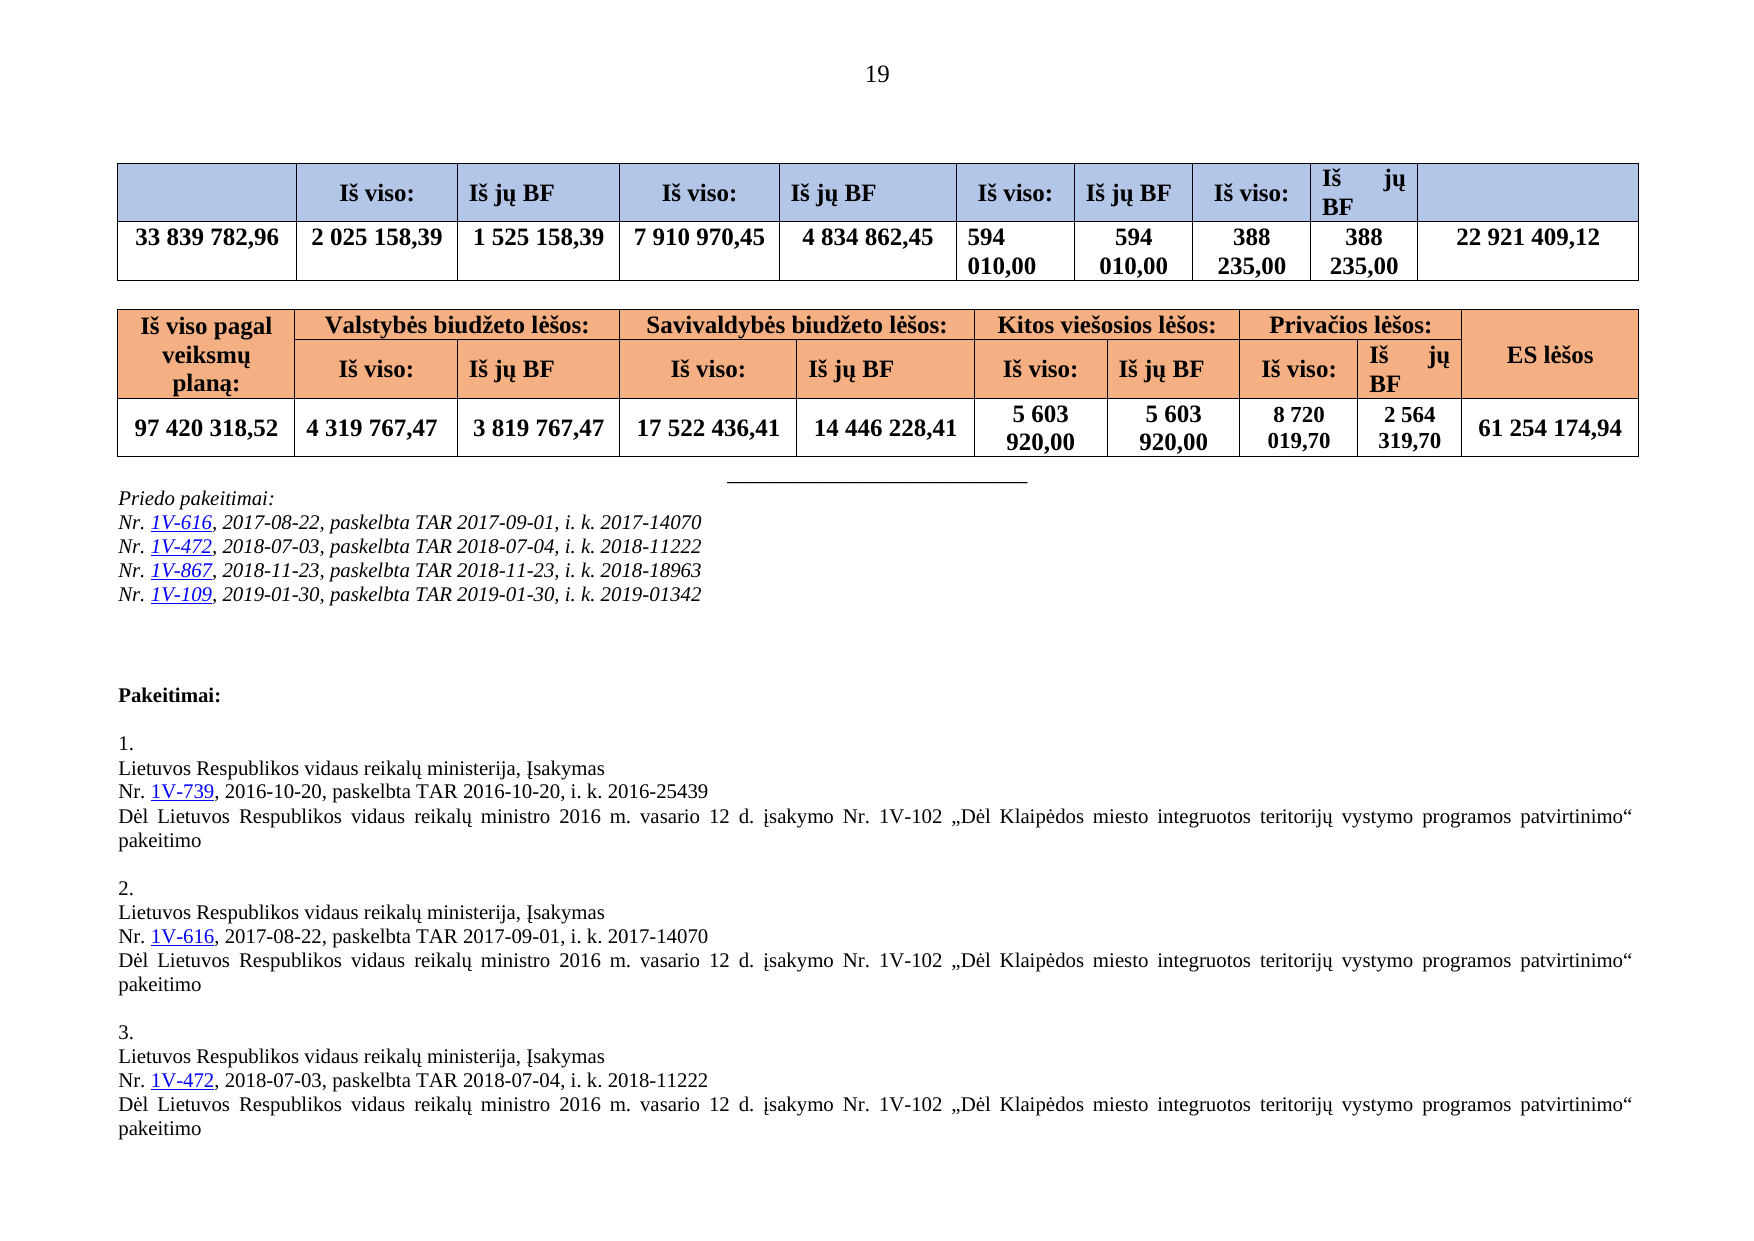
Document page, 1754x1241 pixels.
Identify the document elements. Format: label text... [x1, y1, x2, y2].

table_cell 97 420 318,52 [118, 399, 294, 456]
table_cell 5 603 920,00 [975, 399, 1107, 456]
table_cell 594 010,00 [957, 222, 1074, 279]
text Dėl Lietuvos Respublikos vidaus reikalų ministro 2016 m. vasario 12 d. įsakymo Nr. 1V-102 „Dėl Klaipėdos miesto integruotos teritorijų vystymo programos patvirtinimo“ pakeitimo [118, 1092, 1636, 1140]
table_cell 22 921 409,12 [1418, 222, 1638, 279]
text Nr. 1V-109, 2019-01-30, paskelbta TAR 2019-01-30, i. k. 2019-01342 [118, 582, 1636, 606]
table_cell Iš jų BF [458, 340, 619, 398]
table_cell Iš viso: [1240, 340, 1357, 398]
text Dėl Lietuvos Respublikos vidaus reikalų ministro 2016 m. vasario 12 d. įsakymo Nr. 1V-102 „Dėl Klaipėdos miesto integruotos teritorijų vystymo programos patvirtinimo“ pakeitimo [118, 948, 1636, 996]
table_header Iš viso pagal veiksmų planą: [118, 310, 294, 398]
table_header Kitos viešosios lėšos: [975, 310, 1239, 339]
table_cell 7 910 970,45 [620, 222, 779, 279]
table_cell Iš viso: [620, 164, 779, 221]
table_cell Iš viso: [297, 164, 457, 221]
table_cell Iš jų BF [1075, 164, 1192, 221]
table_header Privačios lėšos: [1240, 310, 1461, 339]
text Lietuvos Respublikos vidaus reikalų ministerija, Įsakymas [118, 755, 1636, 779]
text Nr. 1V-616, 2017-08-22, paskelbta TAR 2017-09-01, i. k. 2017-14070 [118, 924, 1636, 948]
table_cell 4 319 767,47 [295, 399, 457, 456]
table_header [1418, 164, 1638, 221]
table_cell 2 564 319,70 [1358, 399, 1461, 456]
table_cell Iš jų BF [1108, 340, 1239, 398]
table_cell 5 603 920,00 [1108, 399, 1239, 456]
text Lietuvos Respublikos vidaus reikalų ministerija, Įsakymas [118, 1044, 1636, 1068]
text 2. [118, 876, 1636, 900]
text ________________________ [118, 457, 1636, 486]
table_cell 388 235,00 [1193, 222, 1310, 279]
table_cell Iš jų BF [780, 164, 956, 221]
table_cell Iš viso: [957, 164, 1074, 221]
table_cell Iš viso: [620, 340, 796, 398]
text Nr. 1V-472, 2018-07-03, paskelbta TAR 2018-07-04, i. k. 2018-11222 [118, 1068, 1636, 1092]
table_header ES lėšos [1462, 310, 1638, 398]
table_cell Iš viso: [295, 340, 457, 398]
table_cell Iš jų BF [1358, 340, 1461, 398]
table_cell 3 819 767,47 [458, 399, 619, 456]
table_cell 33 839 782,96 [118, 222, 296, 279]
table_cell 14 446 228,41 [797, 399, 974, 456]
table_cell 594 010,00 [1075, 222, 1192, 279]
table_cell 388 235,00 [1311, 222, 1417, 279]
table_cell 8 720 019,70 [1240, 399, 1357, 456]
table_cell 1 525 158,39 [458, 222, 619, 279]
table_header Savivaldybės biudžeto lėšos: [620, 310, 974, 339]
table_cell Iš jų BF [1311, 164, 1417, 221]
table_cell 4 834 862,45 [780, 222, 956, 279]
table_header Valstybės biudžeto lėšos: [295, 310, 619, 339]
text 1. [118, 731, 1636, 755]
table_header [118, 164, 296, 221]
table_cell 17 522 436,41 [620, 399, 796, 456]
table_cell 2 025 158,39 [297, 222, 457, 279]
text Nr. 1V-616, 2017-08-22, paskelbta TAR 2017-09-01, i. k. 2017-14070 [118, 510, 1636, 534]
text Pakeitimai: [118, 683, 1636, 707]
table_cell Iš viso: [1193, 164, 1310, 221]
text 3. [118, 1020, 1636, 1044]
text Nr. 1V-867, 2018-11-23, paskelbta TAR 2018-11-23, i. k. 2018-18963 [118, 558, 1636, 582]
text Nr. 1V-472, 2018-07-03, paskelbta TAR 2018-07-04, i. k. 2018-11222 [118, 534, 1636, 558]
text Priedo pakeitimai: [118, 486, 1636, 510]
table_cell Iš viso: [975, 340, 1107, 398]
text Lietuvos Respublikos vidaus reikalų ministerija, Įsakymas [118, 900, 1636, 924]
table_cell Iš jų BF [797, 340, 974, 398]
table_cell 61 254 174,94 [1462, 399, 1638, 456]
text Nr. 1V-739, 2016-10-20, paskelbta TAR 2016-10-20, i. k. 2016-25439 [118, 779, 1636, 803]
text Dėl Lietuvos Respublikos vidaus reikalų ministro 2016 m. vasario 12 d. įsakymo Nr. 1V-102 „Dėl Klaipėdos miesto integruotos teritorijų vystymo programos patvirtinimo“ pakeitimo [118, 803, 1636, 852]
table_cell Iš jų BF [458, 164, 619, 221]
